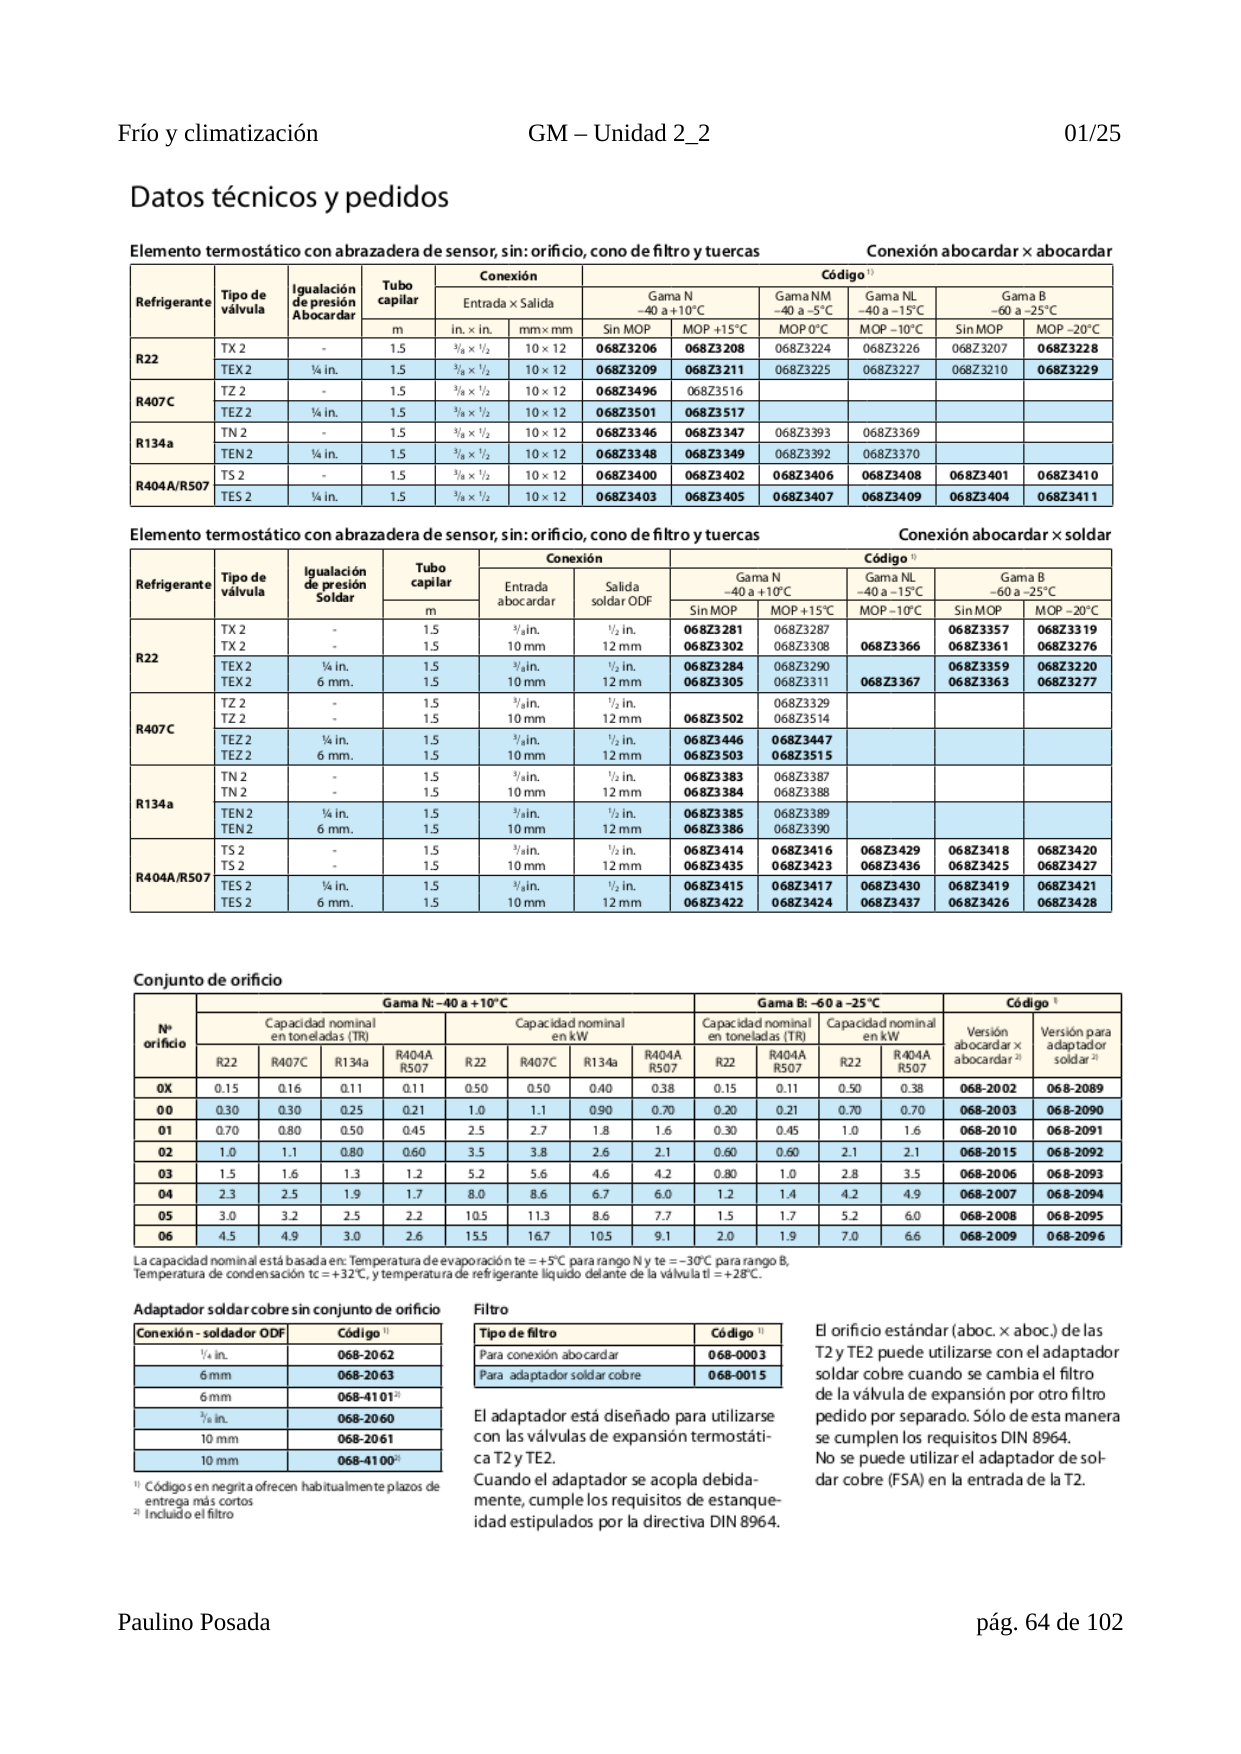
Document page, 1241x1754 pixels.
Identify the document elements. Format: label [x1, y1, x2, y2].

picture [128, 967, 1134, 1539]
picture [118, 176, 1123, 920]
